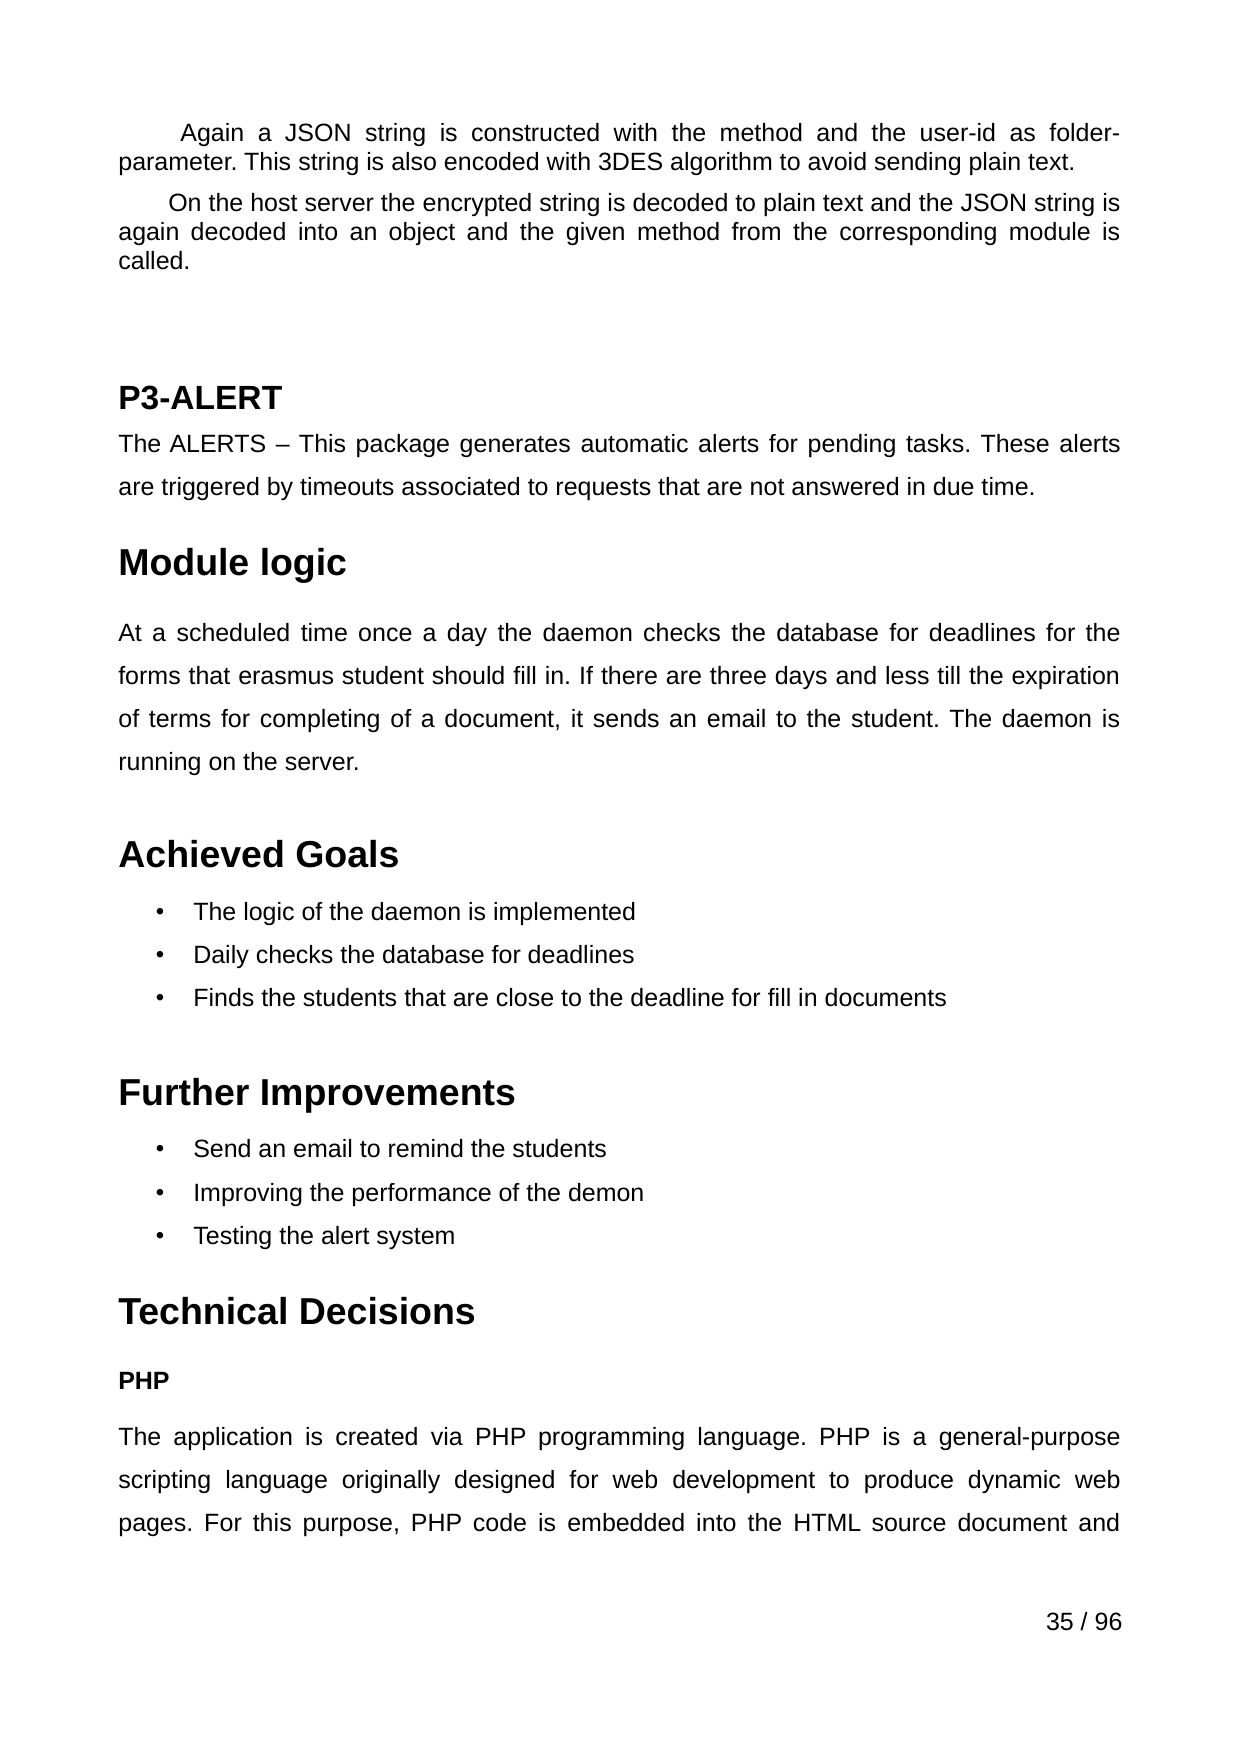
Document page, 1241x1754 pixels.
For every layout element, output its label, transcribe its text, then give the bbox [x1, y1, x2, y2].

list Testing the alert system [156, 1221, 1122, 1250]
text PHP [118, 1366, 1122, 1395]
text Again a JSON string is constructed with the method and the user-id as folder-parameter. This string is also encoded with 3DES algorithm to avoid sending plain text. [118, 118, 1122, 176]
list Improving the performance of the demon [156, 1178, 1122, 1206]
text The ALERTS – This package generates automatic alerts for pending tasks. These alerts are triggered by timeouts associated to requests that are not answered in due time. [118, 429, 1122, 501]
text Achieved Goals [118, 832, 1122, 875]
text Module logic [118, 541, 1122, 584]
text Further Improvements [118, 1070, 1122, 1113]
subtitle P3-ALERT [118, 378, 1122, 417]
list Send an email to remind the students [156, 1134, 1122, 1163]
list Finds the students that are close to the deadline for fill in documents [156, 983, 1122, 1012]
list Daily checks the database for deadlines [156, 940, 1122, 969]
list The logic of the daemon is implemented [156, 897, 1122, 926]
text The application is created via PHP programming language. PHP is a general-purpose scripting language originally designed for web development to produce dynamic web pages. For this purpose, PHP code is embedded into the HTML source document and [118, 1422, 1122, 1537]
text Technical Decisions [118, 1289, 1122, 1332]
text At a scheduled time once a day the daemon checks the database for deadlines for the forms that erasmus student should fill in. If there are three days and less till the expiration of terms for completing of a document, it sends an email to the student. The daemon is running on the server. [118, 618, 1122, 776]
text On the host server the encrypted string is decoded to plain text and the JSON string is again decoded into an object and the given method from the corresponding module is called. [118, 188, 1122, 274]
